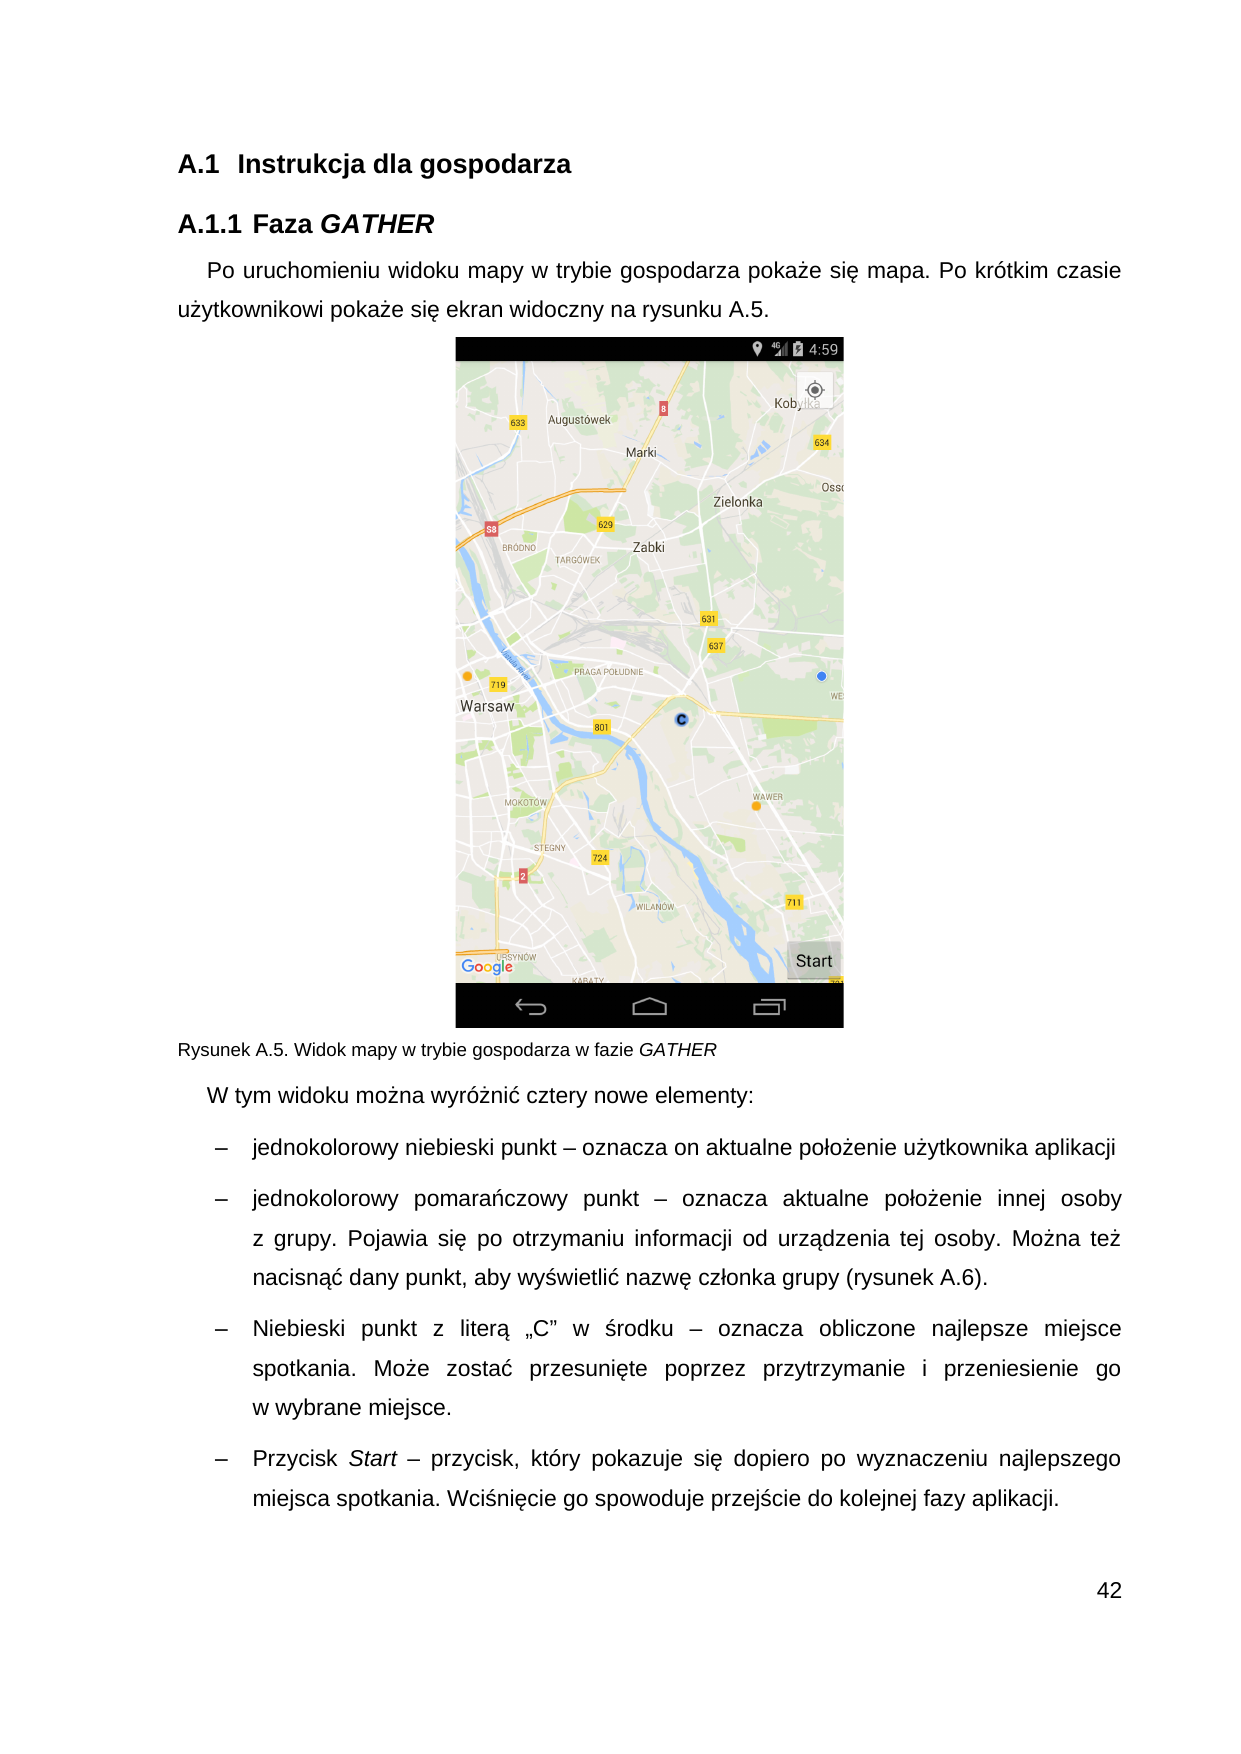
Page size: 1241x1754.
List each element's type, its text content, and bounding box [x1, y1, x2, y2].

list Przycisk Start – przycisk, który pokazuje się dopiero po wyznaczeniu najlepszego miejsca spotkania. Wciśnięcie go spowoduje przejście do kolejnej fazy aplikacji. [215, 1445, 1122, 1511]
text Po uruchomieniu widoku mapy w trybie gospodarza pokaże się mapa. Po krótkim czasie użytkownikowi pokaże się ekran widoczny na rysunku A.5. [177, 257, 1122, 323]
picture [455, 337, 844, 1028]
subtitle A.1 Instrukcja dla gospodarza [177, 148, 1122, 179]
subtitle A.1.1 Faza GATHER [177, 208, 1122, 240]
list Niebieski punkt z literą „C” w środku – oznacza obliczone najlepsze miejsce spotkania. Może zostać przesunięte poprzez przytrzymanie i przeniesienie go w wybrane miejsce. [215, 1315, 1122, 1421]
list jednokolorowy niebieski punkt – oznacza on aktualne położenie użytkownika aplikacji [215, 1134, 1122, 1160]
text Rysunek A.5. Widok mapy w trybie gospodarza w fazie GATHER [177, 1028, 1122, 1060]
text W tym widoku można wyróżnić cztery nowe elementy: [177, 1082, 1122, 1109]
list jednokolorowy pomarańczowy punkt – oznacza aktualne położenie innej osoby z grupy. Pojawia się po otrzymaniu informacji od urządzenia tej osoby. Można też nacisnąć dany punkt, aby wyświetlić nazwę członka grupy (rysunek A.6). [215, 1185, 1122, 1290]
